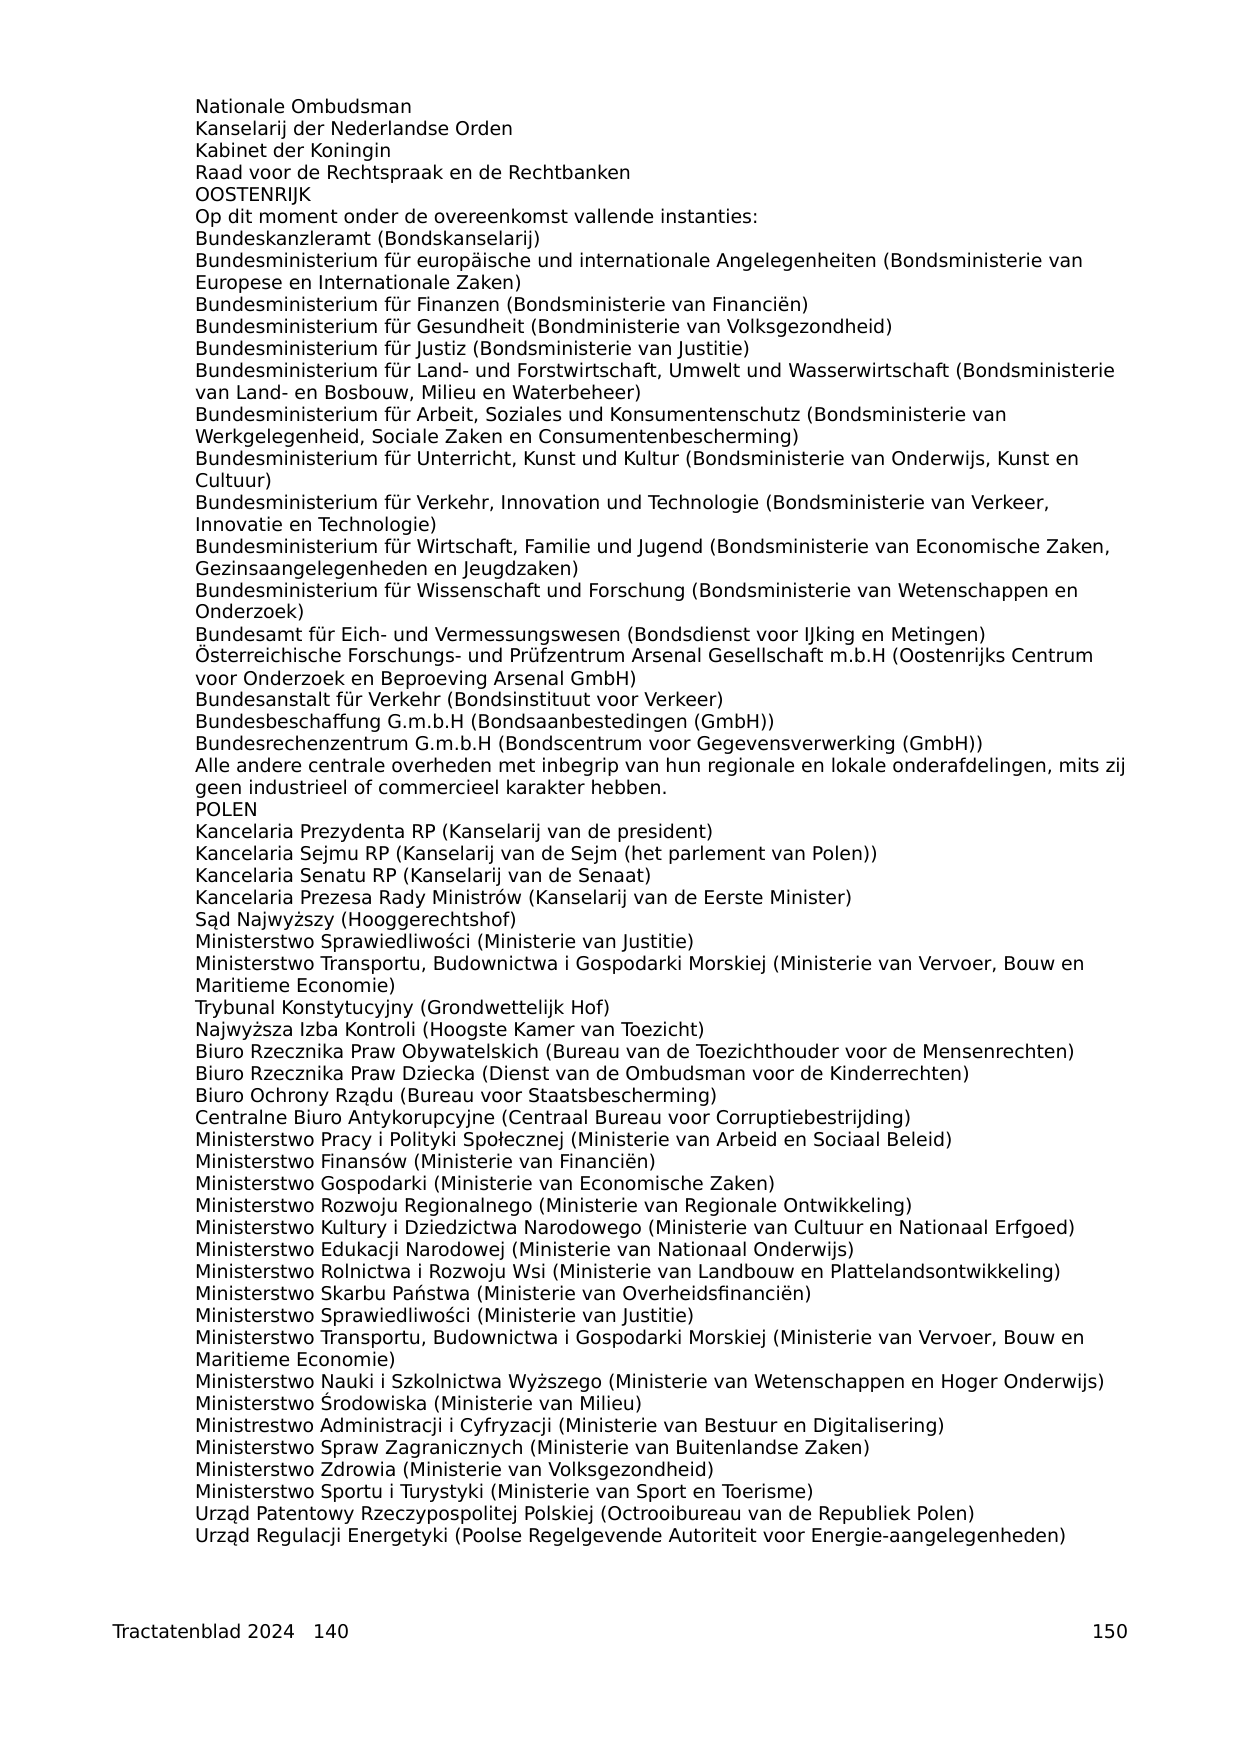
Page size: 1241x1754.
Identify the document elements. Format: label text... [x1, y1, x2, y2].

text Biuro Rzecznika Praw Dziecka (Dienst van de Ombudsman voor de Kinderrechten) [195, 1063, 1128, 1085]
text Biuro Rzecznika Praw Obywatelskich (Bureau van de Toezichthouder voor de Mensenrechten) [195, 1041, 1128, 1063]
text Ministerstwo Spraw Zagranicznych (Ministerie van Buitenlandse Zaken) [195, 1437, 1128, 1459]
text Centralne Biuro Antykorupcyjne (Centraal Bureau voor Corruptiebestrijding) [195, 1107, 1128, 1129]
text Ministerstwo Rozwoju Regionalnego (Ministerie van Regionale Ontwikkeling) [195, 1195, 1128, 1217]
text Bundesministerium für Unterricht, Kunst und Kultur (Bondsministerie van Onderwijs, Kunst en Cultuur) [195, 448, 1128, 492]
text Bundesbeschaffung G.m.b.H (Bondsaanbestedingen (GmbH)) [195, 711, 1128, 733]
text Ministerstwo Środowiska (Ministerie van Milieu) [195, 1393, 1128, 1415]
text Ministerstwo Edukacji Narodowej (Ministerie van Nationaal Onderwijs) [195, 1239, 1128, 1261]
text Österreichische Forschungs- und Prüfzentrum Arsenal Gesellschaft m.b.H (Oostenrijks Centrum voor Onderzoek en Beproeving Arsenal GmbH) [195, 645, 1128, 689]
text Kancelaria Prezydenta RP (Kanselarij van de president) [195, 821, 1128, 843]
text Ministerstwo Sportu i Turystyki (Ministerie van Sport en Toerisme) [195, 1481, 1128, 1503]
text Ministerstwo Kultury i Dziedzictwa Narodowego (Ministerie van Cultuur en Nationaal Erfgoed) [195, 1217, 1128, 1239]
text Biuro Ochrony Rządu (Bureau voor Staatsbescherming) [195, 1085, 1128, 1107]
text OOSTENRIJK [195, 184, 1128, 206]
text Alle andere centrale overheden met inbegrip van hun regionale en lokale onderafdelingen, mits zij geen industrieel of commercieel karakter hebben. [195, 755, 1128, 799]
text Raad voor de Rechtspraak en de Rechtbanken [195, 162, 1128, 184]
text Bundesministerium für Land- und Forstwirtschaft, Umwelt und Wasserwirtschaft (Bondsministerie van Land- en Bosbouw, Milieu en Waterbeheer) [195, 360, 1128, 404]
text Ministerstwo Skarbu Państwa (Ministerie van Overheidsfinanciën) [195, 1283, 1128, 1305]
text Bundesministerium für Wissenschaft und Forschung (Bondsministerie van Wetenschappen en Onderzoek) [195, 579, 1128, 623]
text Ministerstwo Nauki i Szkolnictwa Wyższego (Ministerie van Wetenschappen en Hoger Onderwijs) [195, 1371, 1128, 1393]
text Ministerstwo Transportu, Budownictwa i Gospodarki Morskiej (Ministerie van Vervoer, Bouw en Maritieme Economie) [195, 953, 1128, 997]
text Ministerstwo Sprawiedliwości (Ministerie van Justitie) [195, 931, 1128, 953]
text POLEN [195, 799, 1128, 821]
text Ministerstwo Finansów (Ministerie van Financiën) [195, 1151, 1128, 1173]
text Bundesministerium für Verkehr, Innovation und Technologie (Bondsministerie van Verkeer, Innovatie en Technologie) [195, 492, 1128, 536]
text Bundesamt für Eich- und Vermessungswesen (Bondsdienst voor IJking en Metingen) [195, 623, 1128, 645]
text Najwyższa Izba Kontroli (Hoogste Kamer van Toezicht) [195, 1019, 1128, 1041]
text Ministerstwo Pracy i Polityki Społecznej (Ministerie van Arbeid en Sociaal Beleid) [195, 1129, 1128, 1151]
text Bundesministerium für Wirtschaft, Familie und Jugend (Bondsministerie van Economische Zaken, Gezinsaangelegenheden en Jeugdzaken) [195, 536, 1128, 579]
text Ministerstwo Gospodarki (Ministerie van Economische Zaken) [195, 1173, 1128, 1195]
text Ministerstwo Rolnictwa i Rozwoju Wsi (Ministerie van Landbouw en Plattelandsontwikkeling) [195, 1261, 1128, 1283]
text Kancelaria Sejmu RP (Kanselarij van de Sejm (het parlement van Polen)) [195, 843, 1128, 865]
text Bundesanstalt für Verkehr (Bondsinstituut voor Verkeer) [195, 689, 1128, 711]
text Ministrestwo Administracji i Cyfryzacji (Ministerie van Bestuur en Digitalisering) [195, 1415, 1128, 1437]
text Bundesministerium für Finanzen (Bondsministerie van Financiën) [195, 294, 1128, 316]
text Urząd Patentowy Rzeczypospolitej Polskiej (Octrooibureau van de Republiek Polen) [195, 1503, 1128, 1524]
text Op dit moment onder de overeenkomst vallende instanties: [195, 206, 1128, 228]
text Trybunal Konstytucyjny (Grondwettelijk Hof) [195, 997, 1128, 1019]
text Kancelaria Senatu RP (Kanselarij van de Senaat) [195, 865, 1128, 887]
text Sąd Najwyższy (Hooggerechtshof) [195, 909, 1128, 931]
text Nationale Ombudsman [195, 96, 1128, 118]
text Bundesrechenzentrum G.m.b.H (Bondscentrum voor Gegevensverwerking (GmbH)) [195, 733, 1128, 755]
text Urząd Regulacji Energetyki (Poolse Regelgevende Autoriteit voor Energie-aangelegenheden) [195, 1524, 1128, 1547]
text Bundesministerium für Justiz (Bondsministerie van Justitie) [195, 338, 1128, 360]
text Ministerstwo Transportu, Budownictwa i Gospodarki Morskiej (Ministerie van Vervoer, Bouw en Maritieme Economie) [195, 1327, 1128, 1371]
text Kancelaria Prezesa Rady Ministrów (Kanselarij van de Eerste Minister) [195, 887, 1128, 909]
text Bundesministerium für europäische und internationale Angelegenheiten (Bondsministerie van Europese en Internationale Zaken) [195, 250, 1128, 294]
text Ministerstwo Zdrowia (Ministerie van Volksgezondheid) [195, 1459, 1128, 1481]
text Kabinet der Koningin [195, 140, 1128, 162]
text Bundesministerium für Arbeit, Soziales und Konsumentenschutz (Bondsministerie van Werkgelegenheid, Sociale Zaken en Consumentenbescherming) [195, 404, 1128, 448]
text Bundesministerium für Gesundheit (Bondministerie van Volksgezondheid) [195, 316, 1128, 338]
text Kanselarij der Nederlandse Orden [195, 118, 1128, 140]
text Ministerstwo Sprawiedliwości (Ministerie van Justitie) [195, 1305, 1128, 1327]
text Bundeskanzleramt (Bondskanselarij) [195, 228, 1128, 250]
